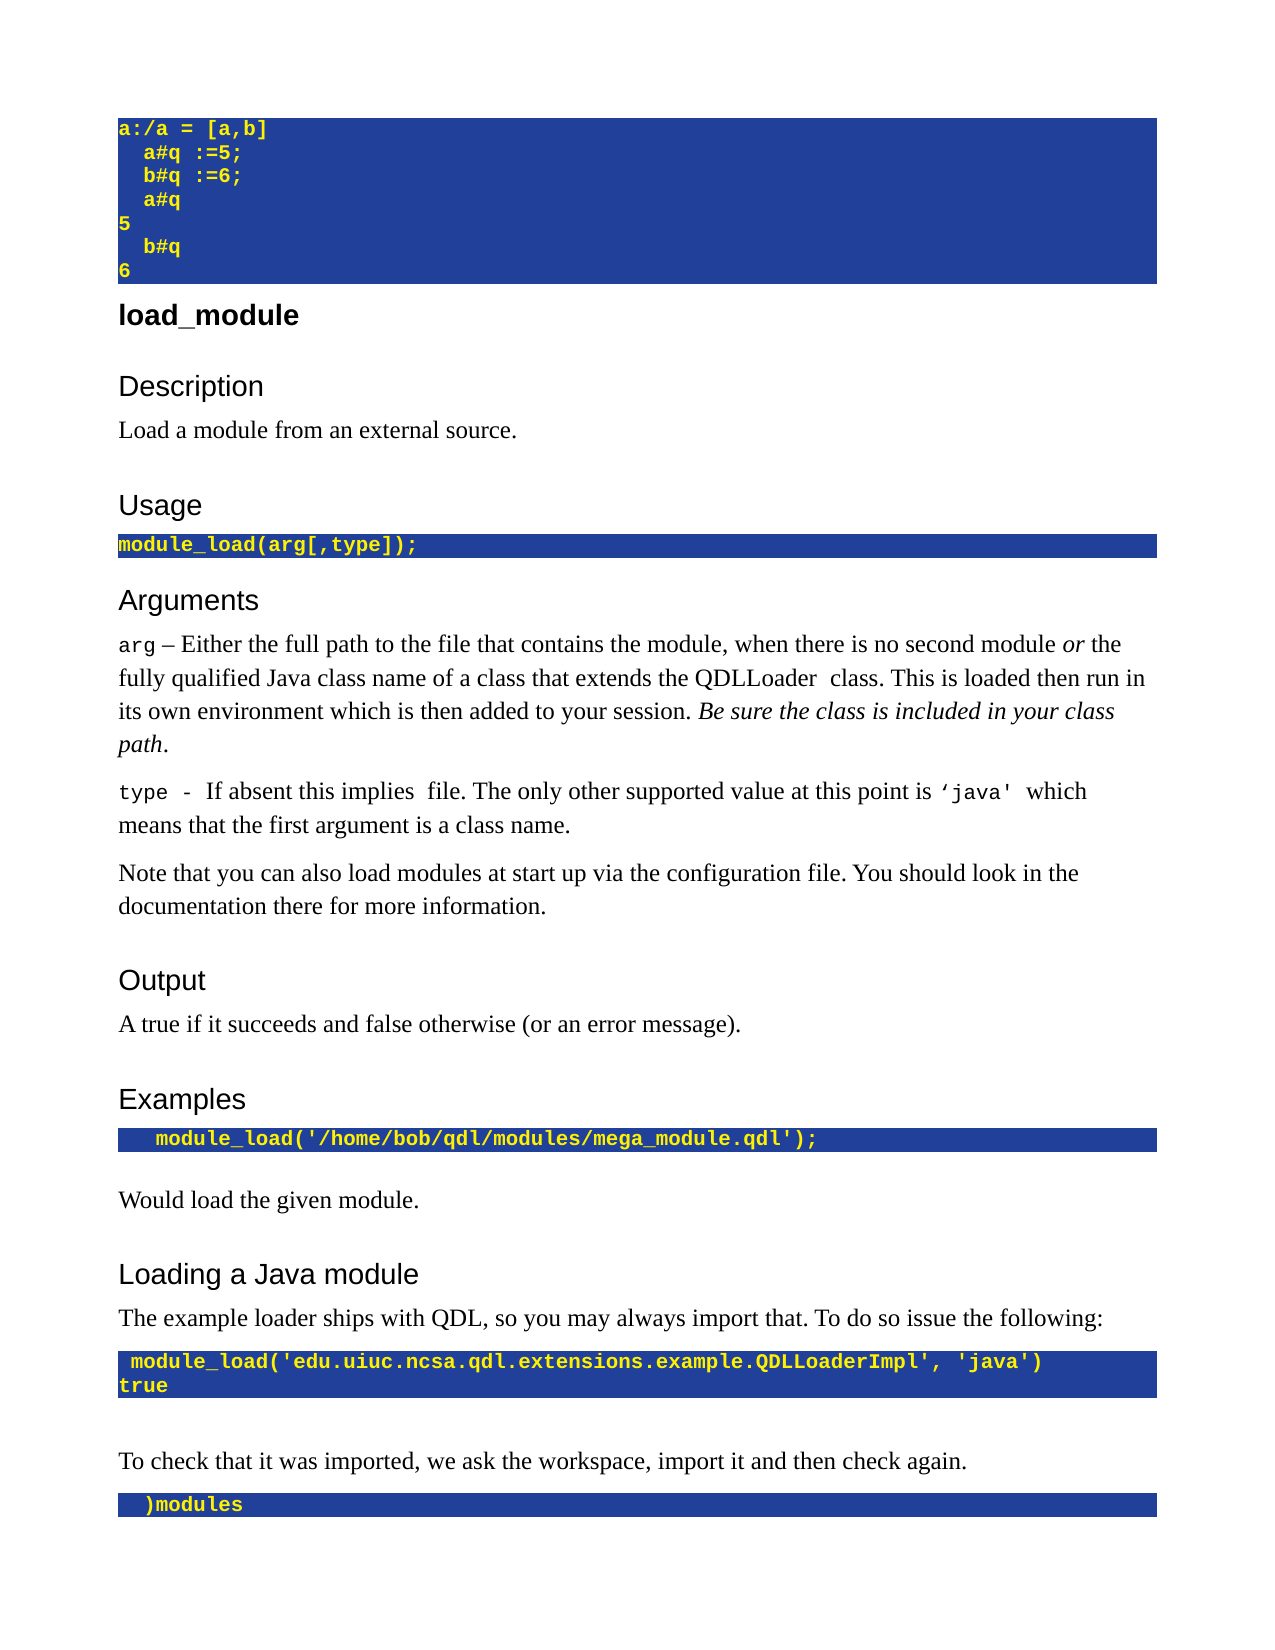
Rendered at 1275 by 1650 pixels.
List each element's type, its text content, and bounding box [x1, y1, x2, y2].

text 6 [118, 260, 1157, 284]
subtitle Examples [118, 1082, 1157, 1116]
text Load a module from an external source. [118, 416, 1157, 444]
text true [118, 1375, 1157, 1398]
text a:/a = [a,b] [118, 118, 1157, 142]
text type - If absent this implies file. The only other supported value at this point is ‘java' which means that the first argument is a class name. [118, 776, 1157, 839]
text )modules [118, 1493, 1157, 1517]
text The example loader ships with QDL, so you may always import that. To do so issue the following: [118, 1303, 1157, 1332]
subtitle Usage [118, 488, 1157, 522]
text a#q :=5; [118, 142, 1157, 165]
text 5 [118, 213, 1157, 236]
text module_load('/home/bob/qdl/modules/mega_module.qdl'); [118, 1128, 1157, 1152]
subtitle Description [118, 369, 1157, 403]
text b#q :=6; [118, 165, 1157, 189]
text module_load(arg[,type]); [118, 534, 1157, 558]
subtitle Output [118, 963, 1157, 997]
text b#q [118, 236, 1157, 260]
subtitle Loading a Java module [118, 1257, 1157, 1291]
subtitle Arguments [118, 583, 1157, 616]
text module_load('edu.uiuc.ncsa.qdl.extensions.example.QDLLoaderImpl', 'java') [118, 1351, 1157, 1375]
text Note that you can also load modules at start up via the configuration file. You should look in the documentation there for more information. [118, 858, 1157, 919]
text To check that it was imported, we ask the workspace, import it and then check again. [118, 1446, 1157, 1475]
text a#q [118, 189, 1157, 213]
subtitle load_module [118, 298, 1157, 332]
text A true if it succeeds and false otherwise (or an error message). [118, 1009, 1157, 1038]
text Would load the given module. [118, 1152, 1157, 1213]
text arg – Either the full path to the file that contains the module, when there is no second module or the fully qualified Java class name of a class that extends the QDLLoader class. This is loaded then run in its own environment which is then added to your session. Be sure the class is included in your class path. [118, 629, 1157, 757]
